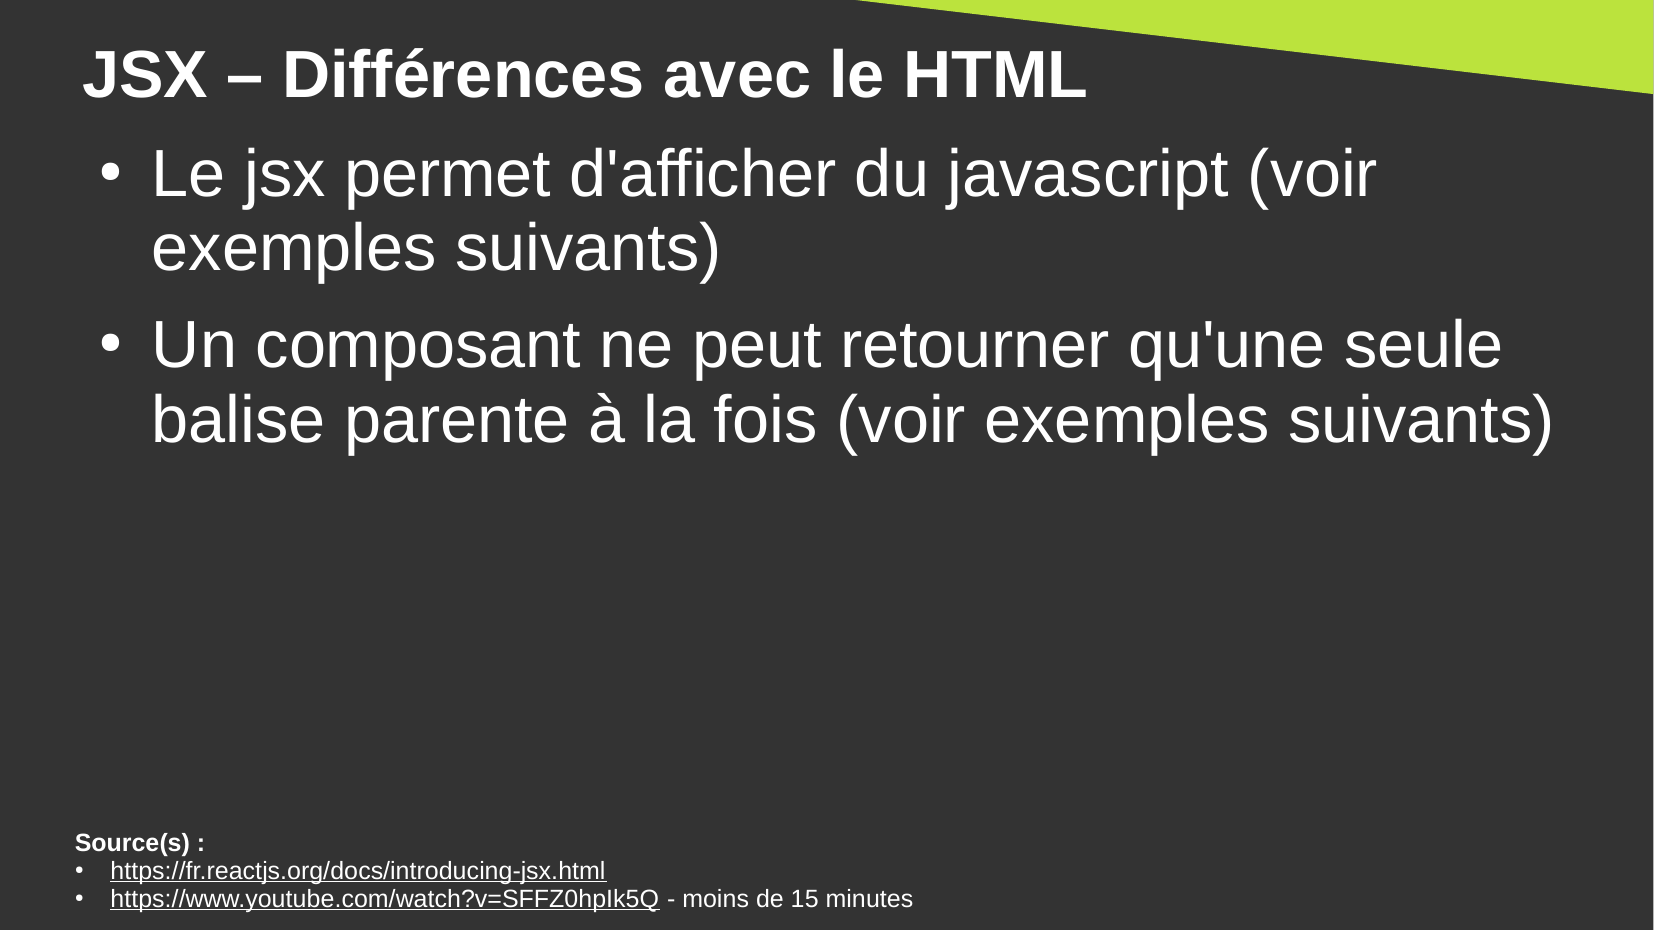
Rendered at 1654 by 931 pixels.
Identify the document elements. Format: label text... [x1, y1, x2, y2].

list Le jsx permet d'afficher du javascript (voir exemples suivants) Un composant ne peut retourner qu'une seule balise parente à la fois (voir exemples suivants) [80, 135, 1620, 756]
title JSX – Différences avec le HTML [82, 37, 1571, 112]
text_box Source(s) : https://fr.reactjs.org/docs/introducing-jsx.html https://www.youtube.com/watch?v=SFFZ0hpIk5Q - moins de 15 minutes [60, 821, 1546, 921]
text_box [855, 0, 1654, 95]
